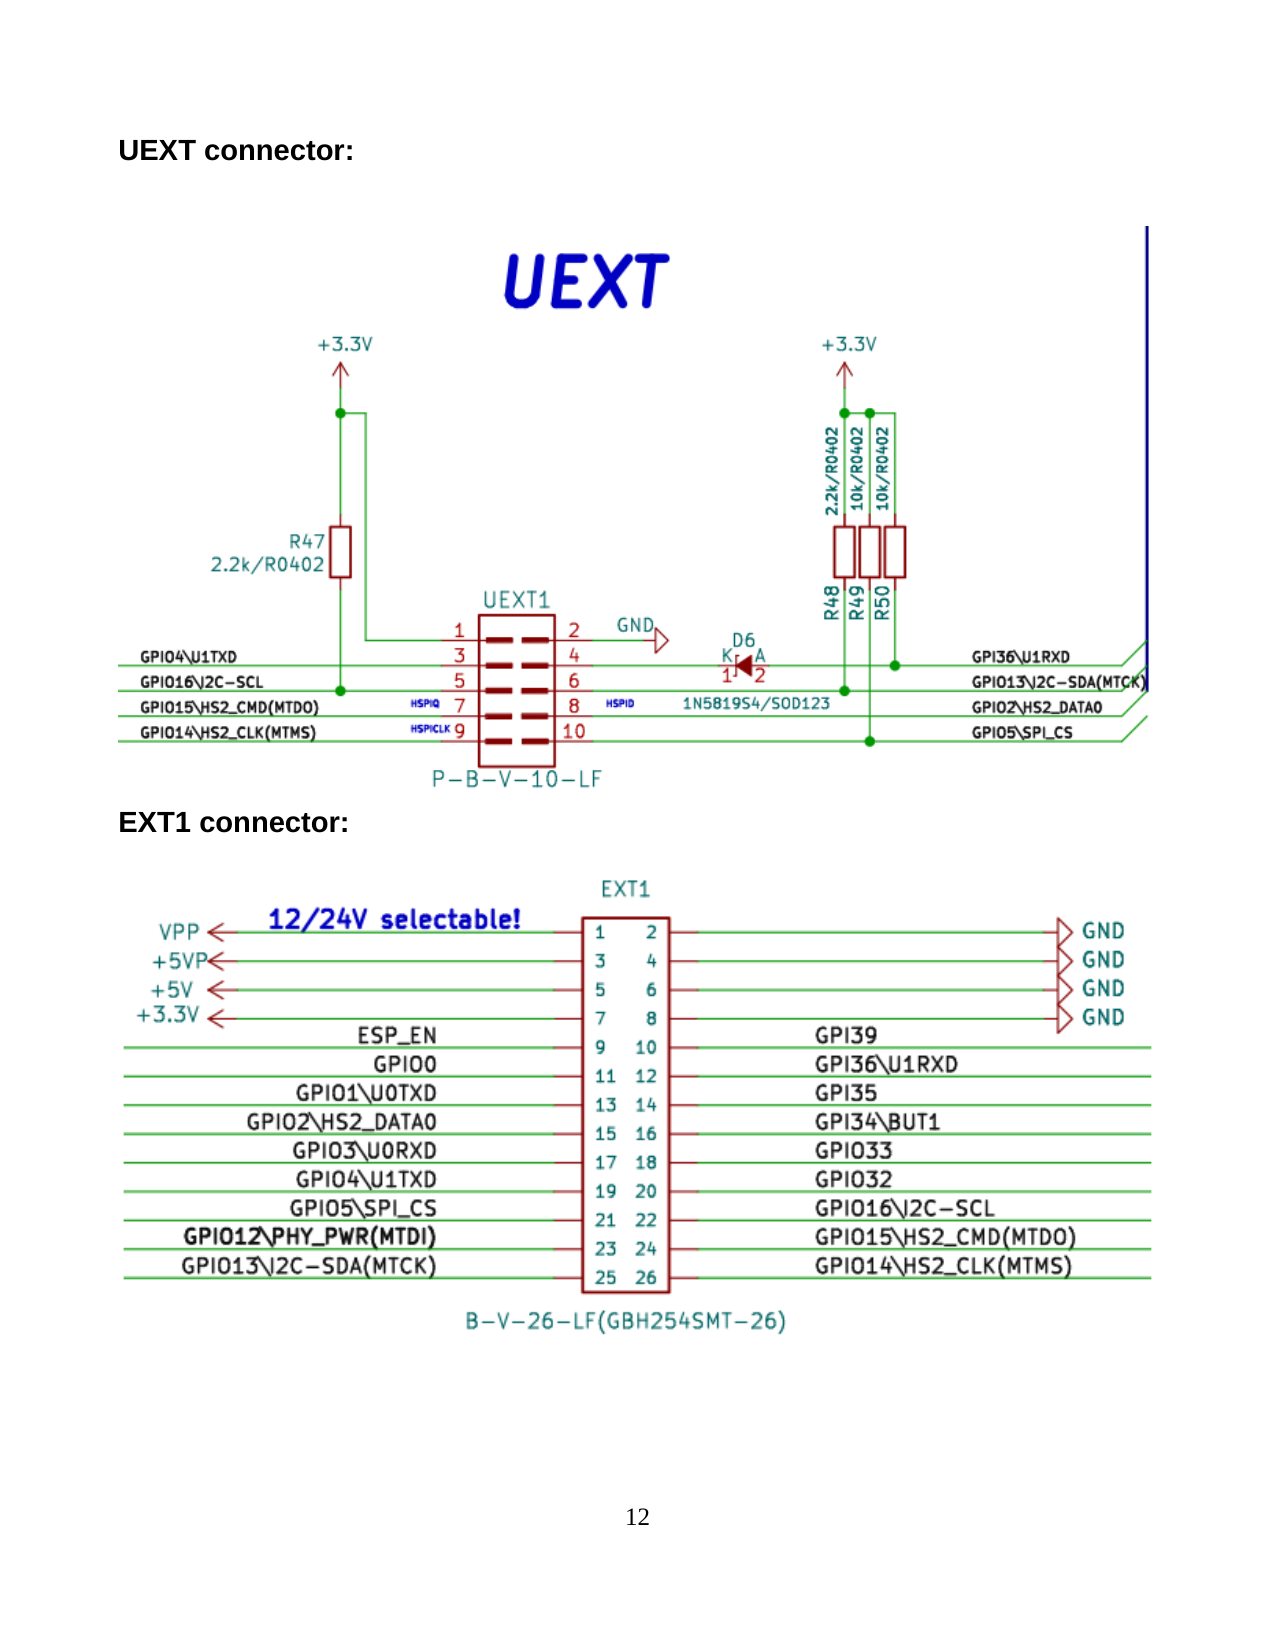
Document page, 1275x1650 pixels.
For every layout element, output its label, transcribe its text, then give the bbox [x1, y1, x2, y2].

picture [118, 226, 1157, 806]
subtitle EXT1 connector: [118, 806, 1157, 839]
subtitle UEXT connector: [118, 133, 1157, 166]
picture [123, 851, 1152, 1364]
